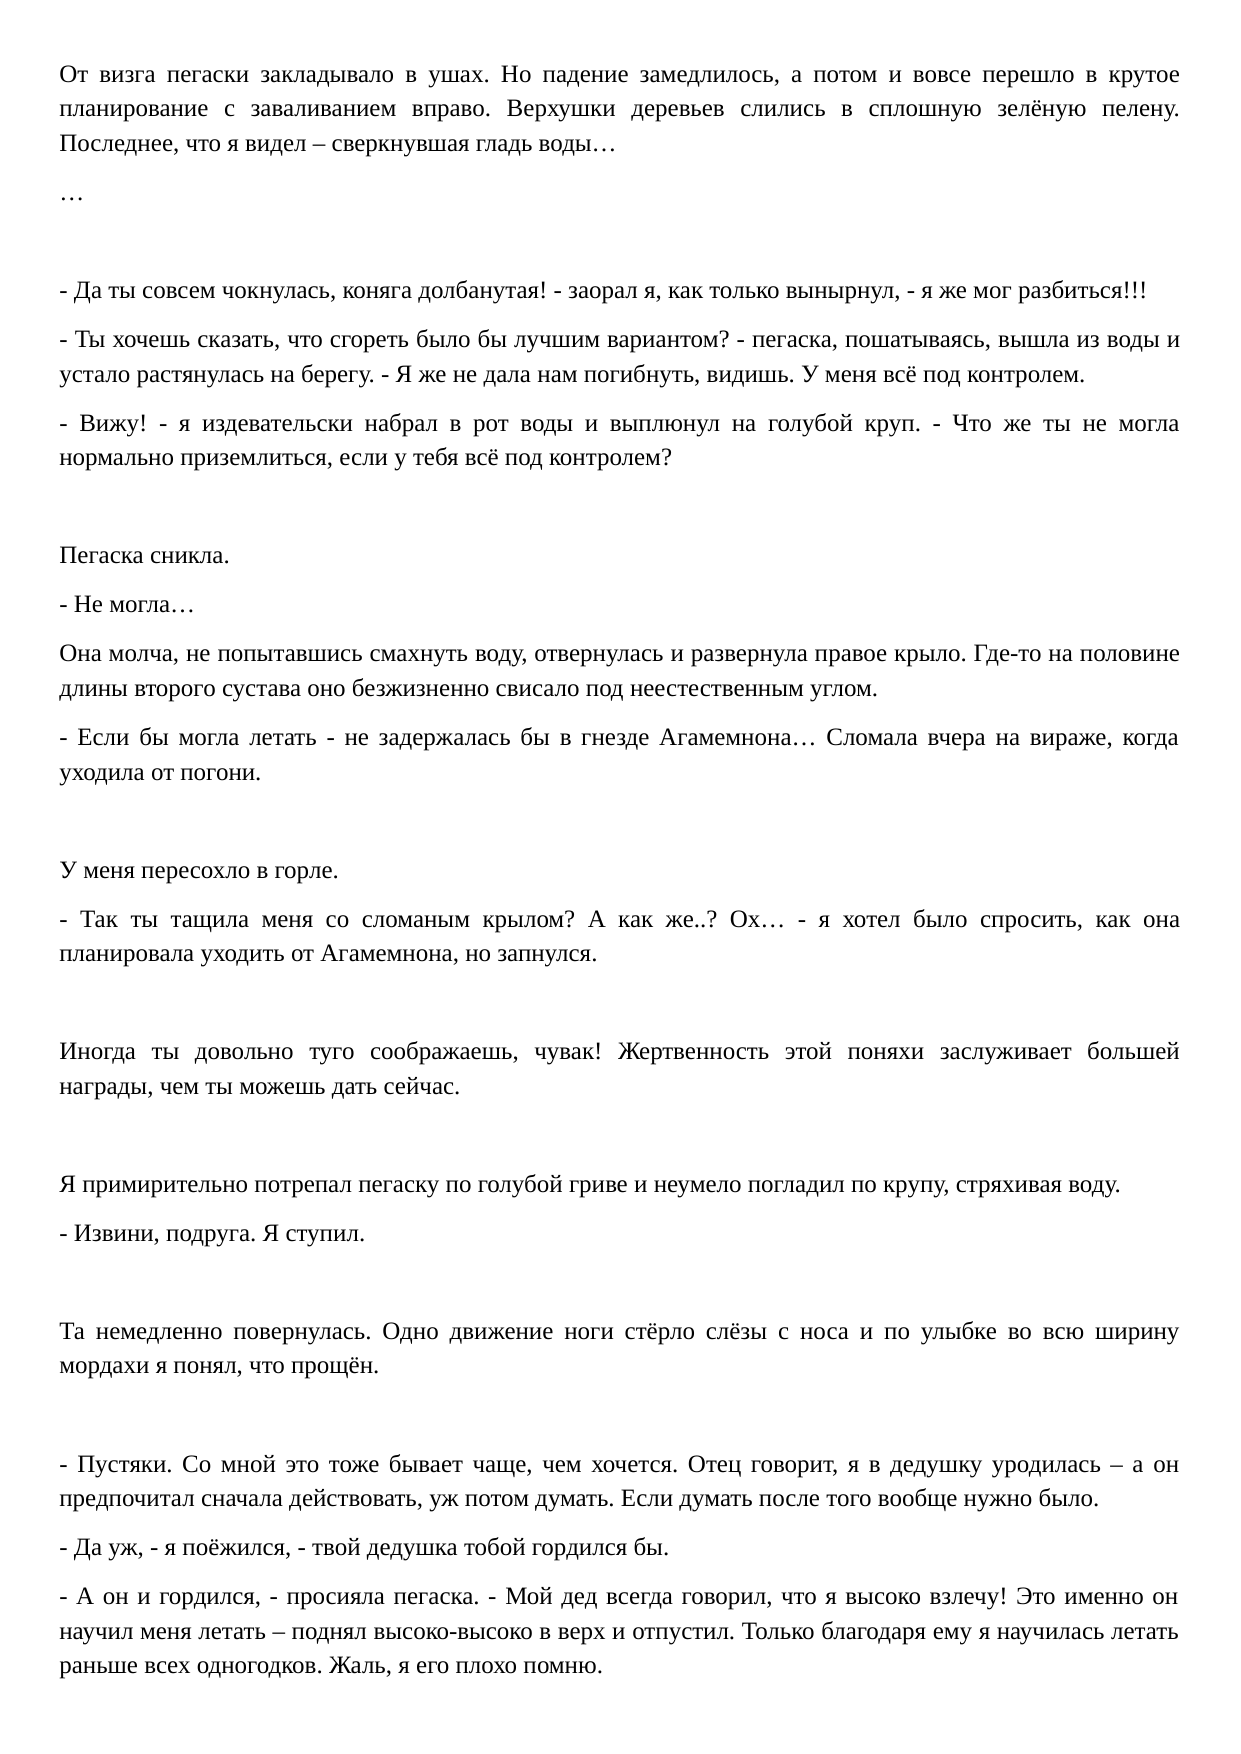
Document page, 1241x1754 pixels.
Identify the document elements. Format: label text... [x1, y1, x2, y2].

text - А он и гордился, - просияла пегаска. - Мой дед всегда говорил, что я высоко взлечу! Это именно он научил меня летать – поднял высоко-высоко в верх и отпустил. Только благодаря ему я научилась летать раньше всех одногодков. Жаль, я его плохо помню. [59, 1581, 1181, 1679]
text - Извини, подруга. Я ступил. [59, 1218, 1181, 1247]
text - Да уж, - я поёжился, - твой дедушка тобой гордился бы. [59, 1532, 1181, 1561]
text Она молча, не попытавшись смахнуть воду, отвернулась и развернула правое крыло. Где-то на половине длины второго сустава оно безжизненно свисало под неестественным углом. [59, 638, 1181, 702]
text - Так ты тащила меня со сломаным крылом? А как же..? Ох… - я хотел было спросить, как она планировала уходить от Агамемнона, но запнулся. [59, 904, 1181, 967]
text - Ты хочешь сказать, что сгореть было бы лучшим вариантом? - пегаска, пошатываясь, вышла из воды и устало растянулась на берегу. - Я же не дала нам погибнуть, видишь. У меня всё под контролем. [59, 324, 1181, 387]
text - Вижу! - я издевательски набрал в рот воды и выплюнул на голубой круп. - Что же ты не могла нормально приземлиться, если у тебя всё под контролем? [59, 408, 1181, 471]
text У меня пересохло в горле. [59, 855, 1181, 883]
text - Пустяки. Со мной это тоже бывает чаще, чем хочется. Отец говорит, я в дедушку уродилась – а он предпочитал сначала действовать, уж потом думать. Если думать после того вообще нужно было. [59, 1449, 1181, 1512]
text Иногда ты довольно туго соображаешь, чувак! Жертвенность этой поняхи заслуживает большей награды, чем ты можешь дать сейчас. [59, 1036, 1181, 1099]
text - Если бы могла летать - не задержалась бы в гнезде Агамемнона… Сломала вчера на вираже, когда уходила от погони. [59, 722, 1181, 785]
text - Не могла… [59, 589, 1181, 618]
text Я примирительно потрепал пегаску по голубой гриве и неумело погладил по крупу, стряхивая воду. [59, 1169, 1181, 1198]
text - Да ты совсем чокнулась, коняга долбанутая! - заорал я, как только вынырнул, - я же мог разбиться!!! [59, 275, 1181, 304]
text … [59, 177, 1181, 206]
text От визга пегаски закладывало в ушах. Но падение замедлилось, а потом и вовсе перешло в крутое планирование с заваливанием вправо. Верхушки деревьев слились в сплошную зелёную пелену. Последнее, что я видел – сверкнувшая гладь воды… [59, 59, 1181, 157]
text Пегаска сникла. [59, 540, 1181, 569]
text Та немедленно повернулась. Одно движение ноги стёрло слёзы с носа и по улыбке во всю ширину мордахи я понял, что прощён. [59, 1316, 1181, 1379]
